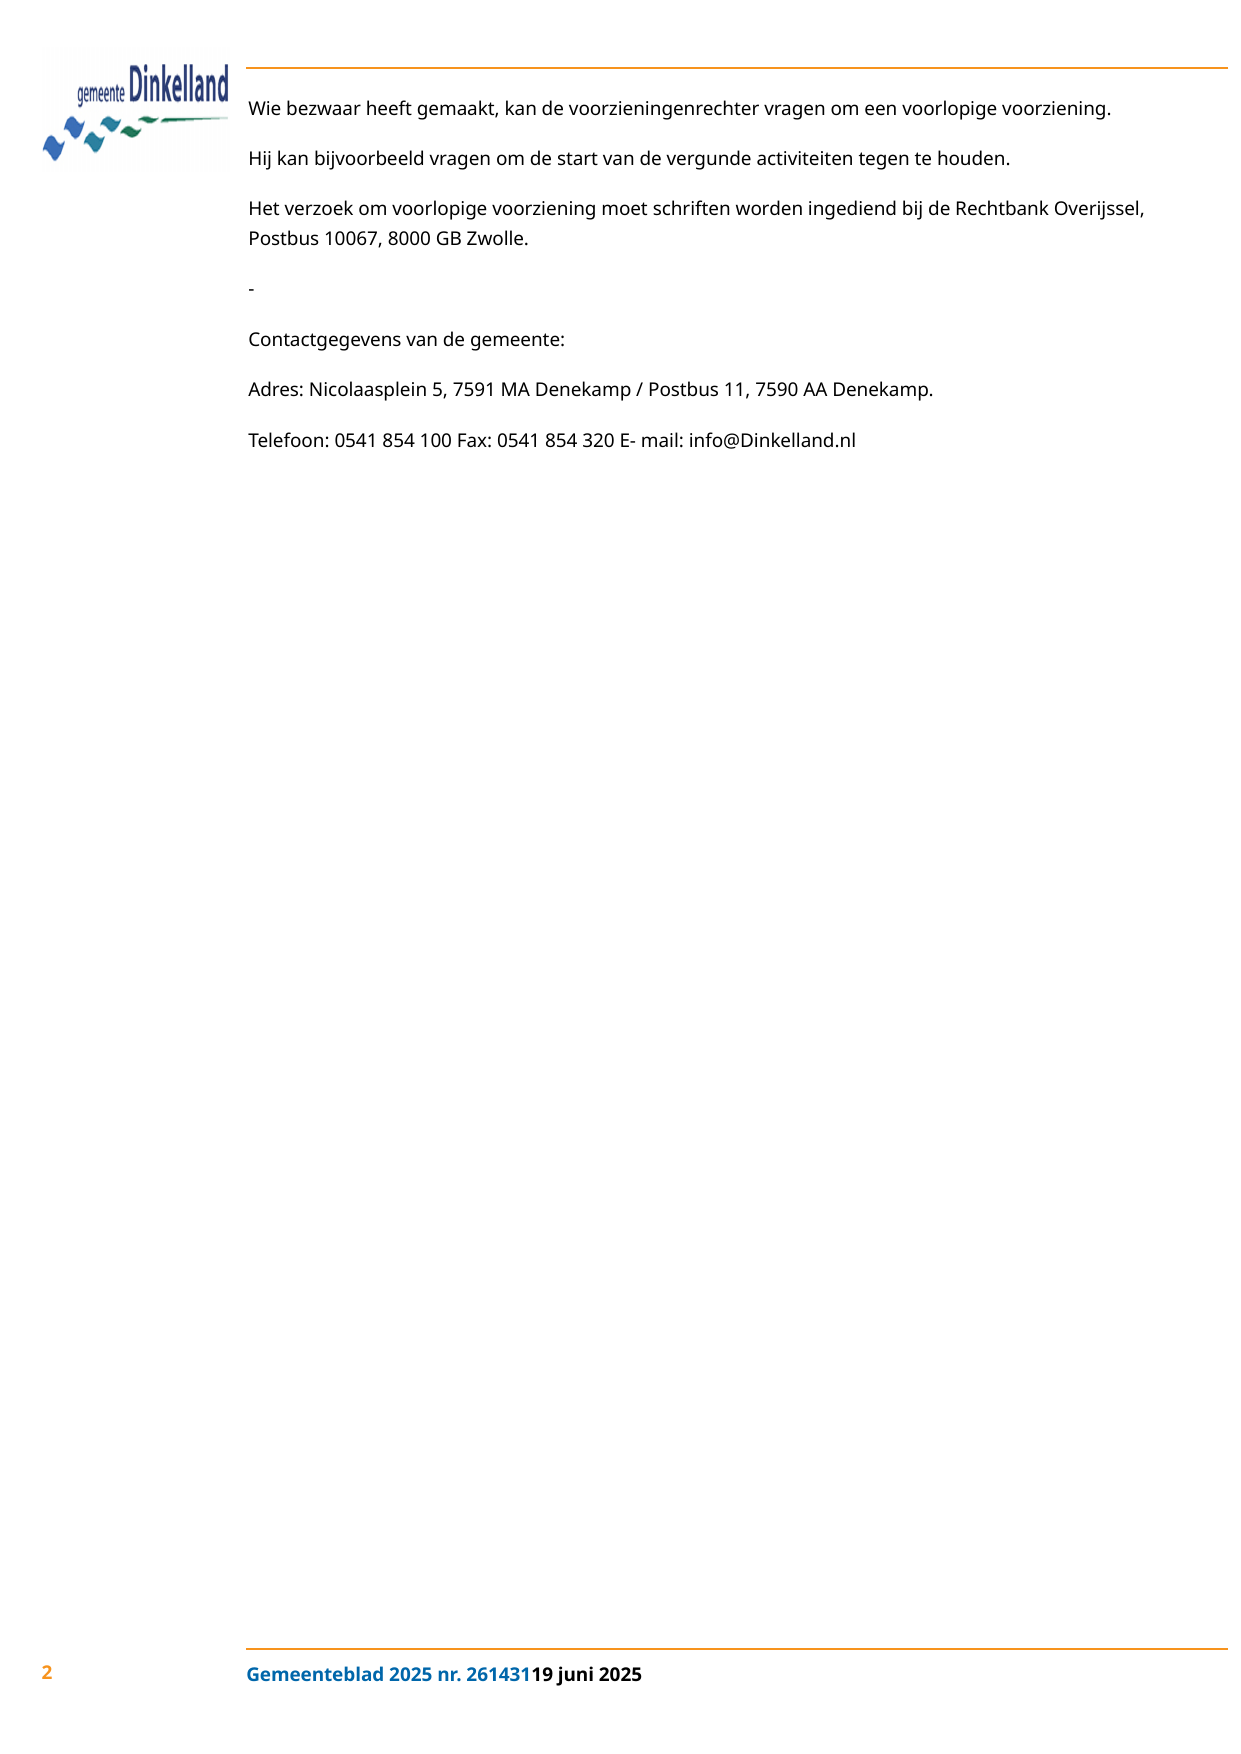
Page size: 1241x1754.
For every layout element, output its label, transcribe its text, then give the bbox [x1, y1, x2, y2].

text Contactgegevens van de gemeente: [248, 326, 1152, 352]
text Adres: Nicolaasplein 5, 7591 MA Denekamp / Postbus 11, 7590 AA Denekamp. [248, 376, 1152, 402]
text Het verzoek om voorlopige voorziening moet schriften worden ingediend bij de Rechtbank Overijssel, Postbus 10067, 8000 GB Zwolle. [248, 196, 1152, 251]
text - [248, 276, 1152, 301]
picture [41, 47, 231, 172]
text Telefoon: 0541 854 100 Fax: 0541 854 320 E- mail: info@Dinkelland.nl [248, 427, 1152, 453]
text Hij kan bijvoorbeeld vragen om de start van de vergunde activiteiten tegen te houden. [248, 145, 1152, 171]
text Wie bezwaar heeft gemaakt, kan de voorzieningenrechter vragen om een voorlopige voorziening. [248, 95, 1152, 121]
